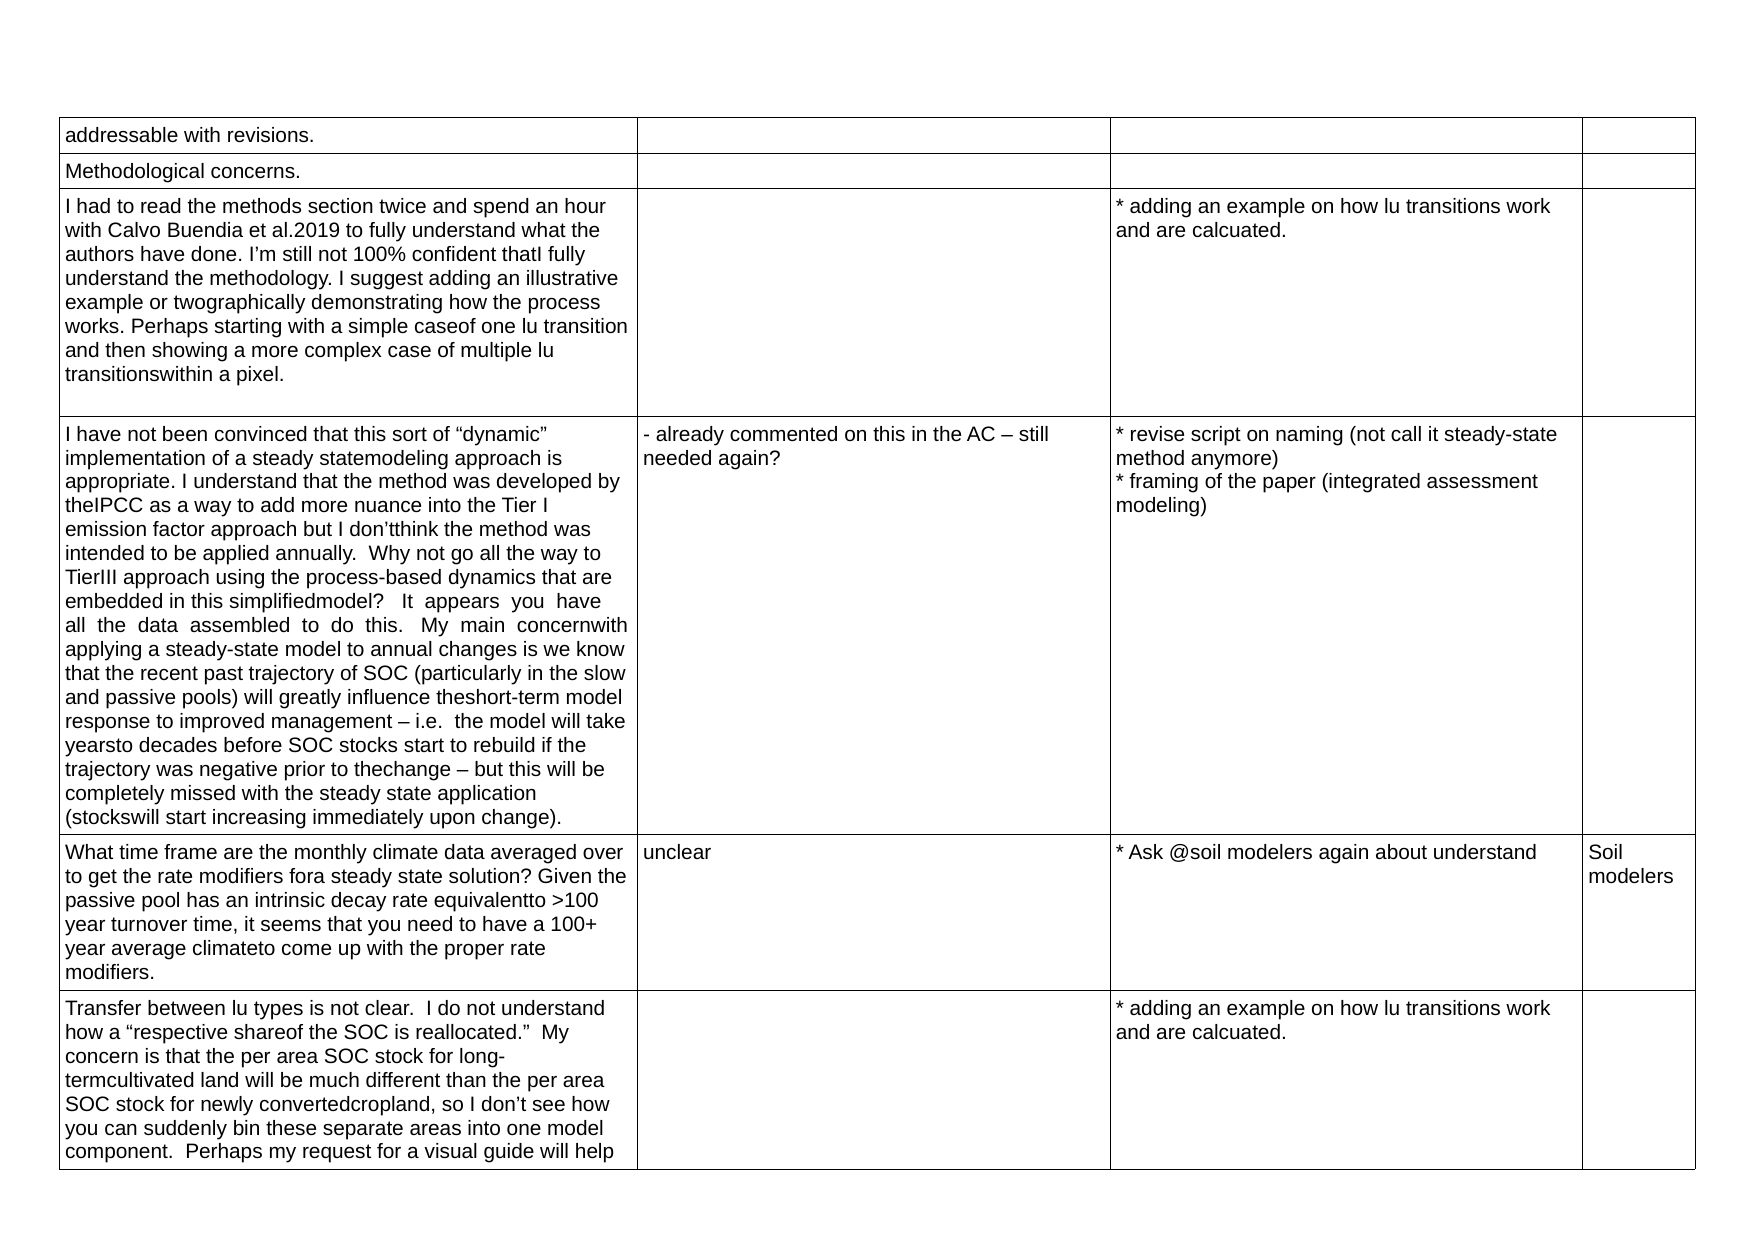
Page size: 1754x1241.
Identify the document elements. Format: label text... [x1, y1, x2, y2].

table_cell - already commented on this in the AC – still needed again? [638, 417, 1110, 834]
table_cell * Ask @soil modelers again about understand [1111, 835, 1582, 990]
table_cell [1583, 991, 1695, 1169]
table_cell [638, 991, 1110, 1169]
table_cell [1583, 154, 1695, 188]
table_cell What time frame are the monthly climate data averaged over to get the rate modifiers fora steady state solution? Given the passive pool has an intrinsic decay rate equivalentto >100 year turnover time, it seems that you need to have a 100+ year average climateto come up with the proper rate modifiers. [60, 835, 637, 990]
table_cell [638, 118, 1110, 153]
table_cell [638, 154, 1110, 188]
table_cell [1583, 118, 1695, 153]
table_cell * adding an example on how lu transitions work and are calcuated. [1111, 189, 1582, 416]
table_cell unclear [638, 835, 1110, 990]
table_cell [1111, 118, 1582, 153]
table_cell I had to read the methods section twice and spend an hour with Calvo Buendia et al.2019 to fully understand what the authors have done. I’m still not 100% confident thatI fully understand the methodology. I suggest adding an illustrative example or twographically demonstrating how the process works. Perhaps starting with a simple caseof one lu transition and then showing a more complex case of multiple lu transitionswithin a pixel. [60, 189, 637, 416]
table_cell I have not been convinced that this sort of “dynamic” implementation of a steady statemodeling approach is appropriate. I understand that the method was developed by theIPCC as a way to add more nuance into the Tier I emission factor approach but I don’tthink the method was intended to be applied annually. Why not go all the way to TierIII approach using the process-based dynamics that are embedded in this simplifiedmodel? It appears you have all the data assembled to do this. My main concernwith applying a steady-state model to annual changes is we know that the recent past trajectory of SOC (particularly in the slow and passive pools) will greatly influence theshort-term model response to improved management – i.e. the model will take yearsto decades before SOC stocks start to rebuild if the trajectory was negative prior to thechange – but this will be completely missed with the steady state application (stockswill start increasing immediately upon change). [60, 417, 637, 834]
table_cell [1583, 189, 1695, 416]
table_cell Soil modelers [1583, 835, 1695, 990]
table_cell * adding an example on how lu transitions work and are calcuated. [1111, 991, 1582, 1169]
table_cell [1583, 417, 1695, 834]
table_cell Transfer between lu types is not clear. I do not understand how a “respective shareof the SOC is reallocated.” My concern is that the per area SOC stock for long-termcultivated land will be much different than the per area SOC stock for newly convertedcropland, so I don’t see how you can suddenly bin these separate areas into one model component. Perhaps my request for a visual guide will help [60, 991, 637, 1169]
table_cell [638, 189, 1110, 416]
table_cell * revise script on naming (not call it steady-state method anymore) * framing of the paper (integrated assessment modeling) [1111, 417, 1582, 834]
table_cell Methodological concerns. [60, 154, 637, 188]
table_cell [1111, 154, 1582, 188]
table_cell addressable with revisions. [60, 118, 637, 153]
